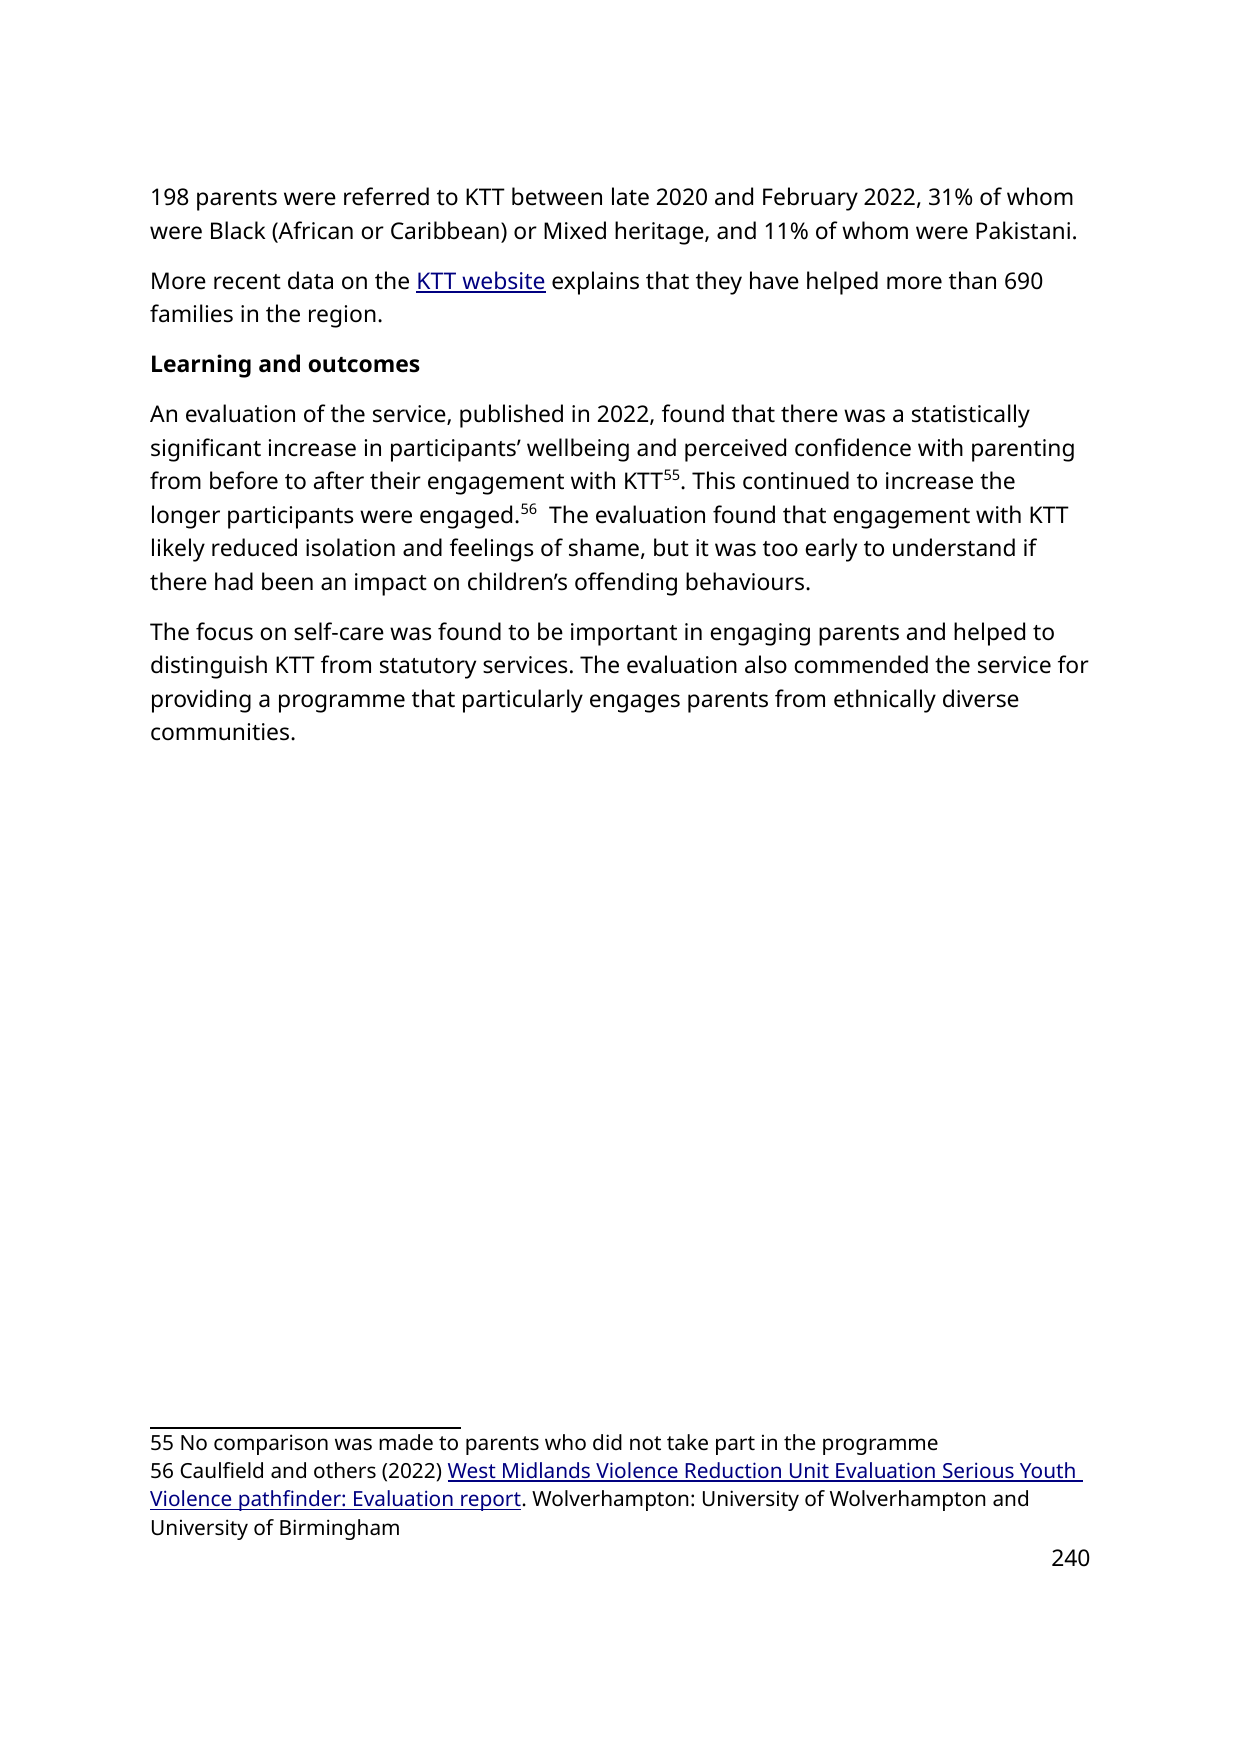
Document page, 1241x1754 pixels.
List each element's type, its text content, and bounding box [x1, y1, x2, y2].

text An evaluation of the service, published in 2022, found that there was a statistically significant increase in participants’ wellbeing and perceived confidence with parenting from before to after their engagement with KTT. This continued to increase the longer participants were engaged. The evaluation found that engagement with KTT likely reduced isolation and feelings of shame, but it was too early to understand if there had been an impact on children’s offending behaviours. [150, 398, 1090, 597]
text No comparison was made to parents who did not take part in the programme [150, 1428, 1090, 1456]
text More recent data on the KTT website explains that they have helped more than 690 families in the region. [150, 265, 1090, 329]
text 198 parents were referred to KTT between late 2020 and February 2022, 31% of whom were Black (African or Caribbean) or Mixed heritage, and 11% of whom were Pakistani. [150, 181, 1090, 246]
text Caulfield and others (2022) West Midlands Violence Reduction Unit Evaluation Serious Youth Violence pathfinder: Evaluation report. Wolverhampton: University of Wolverhampton and University of Birmingham [150, 1456, 1090, 1541]
text Learning and outcomes [150, 348, 1090, 379]
text The focus on self-care was found to be important in engaging parents and helped to distinguish KTT from statutory services. The evaluation also commended the service for providing a programme that particularly engages parents from ethnically diverse communities. [150, 616, 1090, 747]
